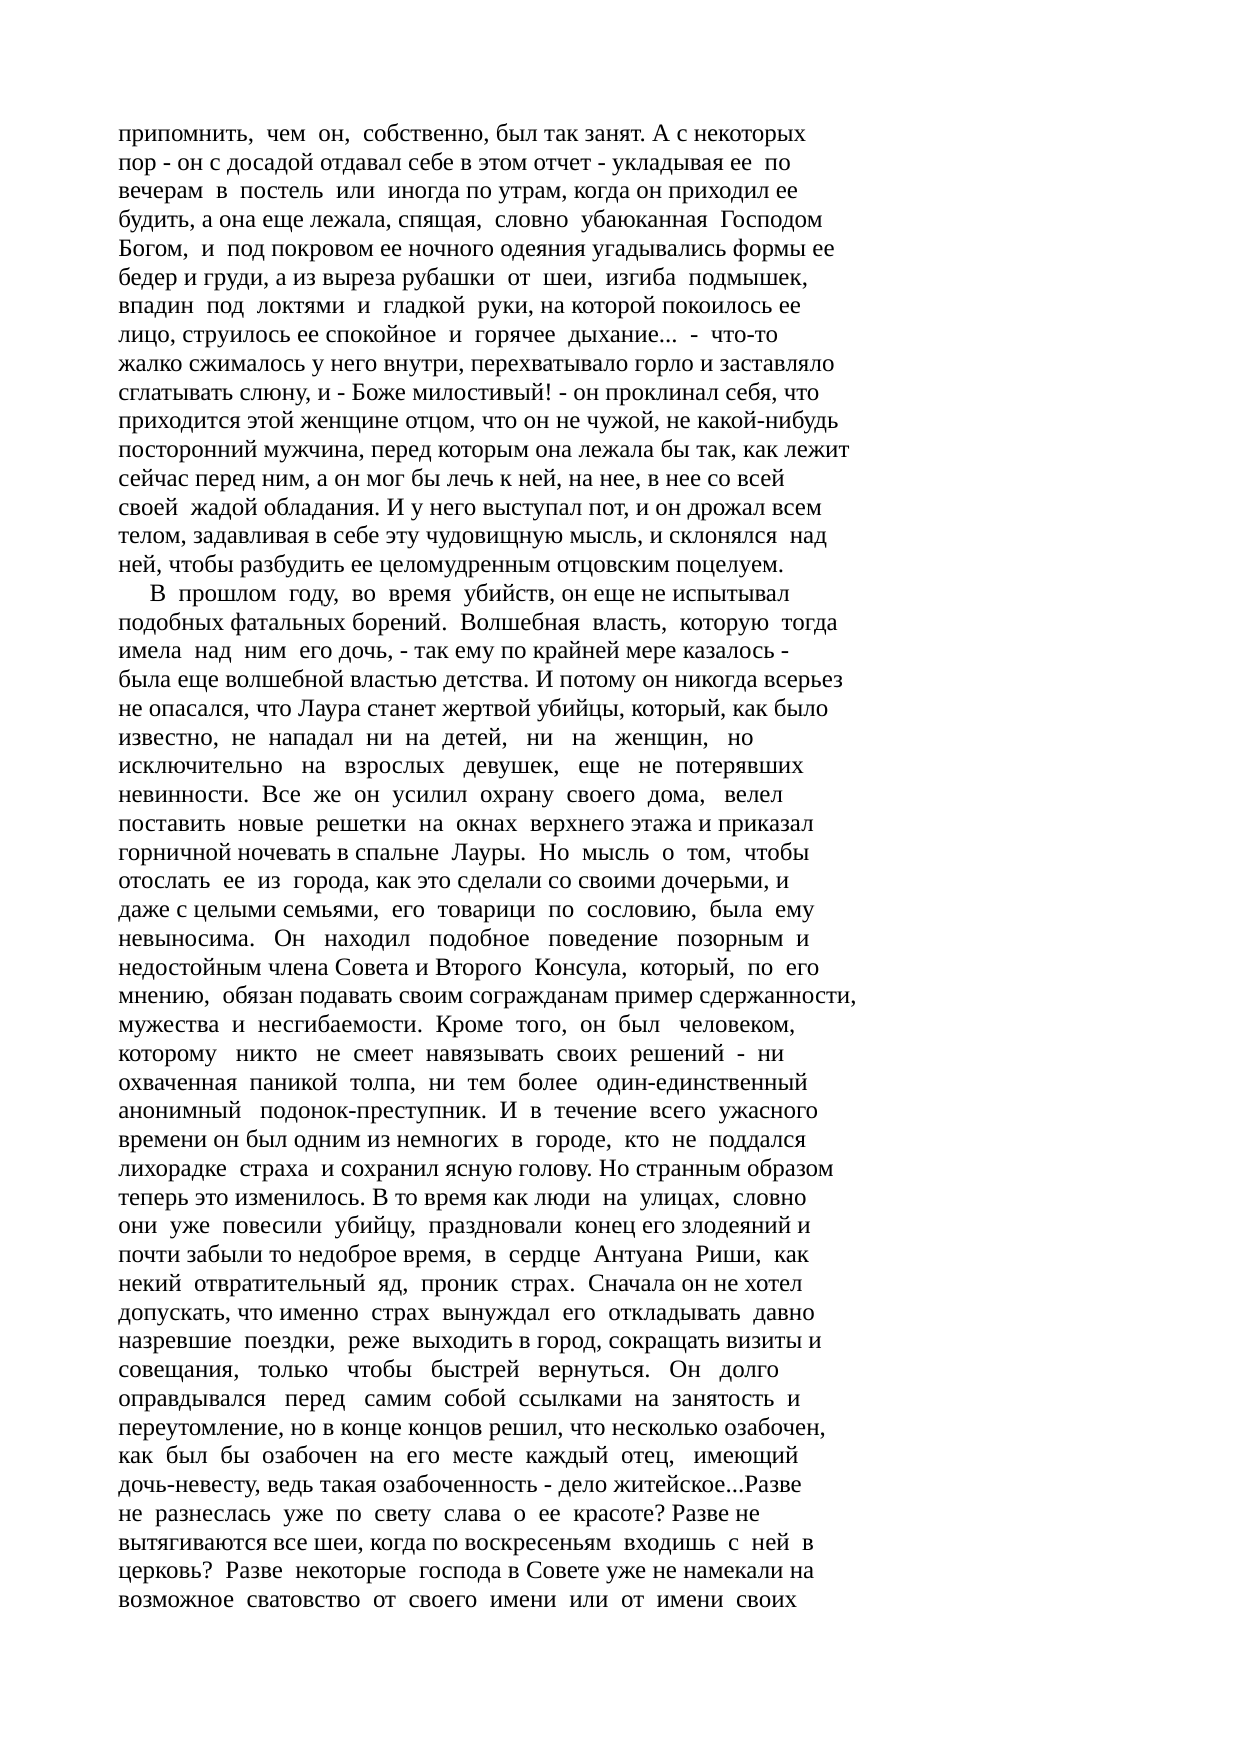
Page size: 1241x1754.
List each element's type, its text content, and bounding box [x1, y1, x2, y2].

text как был бы озабочен на его месте каждый отец, имеющий [118, 1441, 1122, 1469]
text сглатывать слюну, и - Боже милостивый! - он проклинал себя, что [118, 377, 1122, 406]
text поставить новые решетки на окнах верхнего этажа и приказал [118, 808, 1122, 837]
text они уже повесили убийцу, праздновали конец его злодеяний и [118, 1211, 1122, 1239]
text будить, а она еще лежала, спящая, словно убаюканная Господом [118, 204, 1122, 233]
text сейчас перед ним, а он мог бы лечь к ней, на нее, в нее со всей [118, 463, 1122, 492]
text посторонний мужчина, перед которым она лежала бы так, как лежит [118, 434, 1122, 463]
text недостойным члена Совета и Второго Консула, который, по его [118, 952, 1122, 981]
text невыносима. Он находил подобное поведение позорным и [118, 923, 1122, 952]
text не опасался, что Лаура станет жертвой убийцы, который, как было [118, 693, 1122, 722]
text мужества и несгибаемости. Кроме того, он был человеком, [118, 1009, 1122, 1038]
text теперь это изменилось. В то время как люди на улицах, словно [118, 1182, 1122, 1211]
text вытягиваются все шеи, когда по воскресеньям входишь с ней в [118, 1527, 1122, 1556]
text исключительно на взрослых девушек, еще не потерявших [118, 751, 1122, 779]
text назревшие поездки, реже выходить в город, сокращать визиты и [118, 1326, 1122, 1354]
text даже с целыми семьями, его товарици по сословию, была ему [118, 894, 1122, 923]
text телом, задавливая в себе эту чудовищную мысль, и склонялся над [118, 521, 1122, 549]
text оправдывался перед самим собой ссылками на занятость и [118, 1383, 1122, 1412]
text лихорадке страха и сохранил ясную голову. Но странным образом [118, 1153, 1122, 1182]
text церковь? Разве некоторые господа в Совете уже не намекали на [118, 1556, 1122, 1584]
text совещания, только чтобы быстрей вернуться. Он долго [118, 1354, 1122, 1383]
text мнению, обязан подавать своим согражданам пример сдержанности, [118, 981, 1122, 1009]
text которому никто не смеет навязывать своих решений - ни [118, 1038, 1122, 1067]
text бедер и груди, а из выреза рубашки от шеи, изгиба подмышек, [118, 262, 1122, 291]
text анонимный подонок-преступник. И в течение всего ужасного [118, 1096, 1122, 1124]
text известно, не нападал ни на детей, ни на женщин, но [118, 722, 1122, 751]
text приходится этой женщине отцом, что он не чужой, не какой-нибудь [118, 406, 1122, 434]
text пор - он с досадой отдавал себе в этом отчет - укладывая ее по [118, 147, 1122, 176]
text охваченная паникой толпа, ни тем более один-единственный [118, 1067, 1122, 1096]
text не разнеслась уже по свету слава о ее красоте? Разве не [118, 1498, 1122, 1527]
text почти забыли то недоброе время, в сердце Антуана Риши, как [118, 1239, 1122, 1268]
text своей жадой обладания. И у него выступал пот, и он дрожал всем [118, 492, 1122, 521]
text жалко сжималось у него внутри, перехватывало горло и заставляло [118, 348, 1122, 377]
text отослать ее из города, как это сделали со своими дочерьми, и [118, 866, 1122, 894]
text вечерам в постель или иногда по утрам, когда он приходил ее [118, 176, 1122, 204]
text возможное сватовство от своего имени или от имени своих [118, 1584, 1122, 1613]
text переутомление, но в конце концов решил, что несколько озабочен, [118, 1412, 1122, 1441]
text некий отвратительный яд, проник страх. Сначала он не хотел [118, 1268, 1122, 1297]
text ней, чтобы разбудить ее целомудренным отцовским поцелуем. [118, 549, 1122, 578]
text впадин под локтями и гладкой руки, на которой покоилось ее [118, 291, 1122, 319]
text В прошлом году, во время убийств, он еще не испытывал [118, 578, 1122, 607]
text допускать, что именно страх вынуждал его откладывать давно [118, 1297, 1122, 1326]
text лицо, струилось ее спокойное и горячее дыхание... - что-то [118, 319, 1122, 348]
text времени он был одним из немногих в городе, кто не поддался [118, 1124, 1122, 1153]
text невинности. Все же он усилил охрану своего дома, велел [118, 779, 1122, 808]
text дочь-невесту, ведь такая озабоченность - дело житейское...Разве [118, 1469, 1122, 1498]
text Богом, и под покровом ее ночного одеяния угадывались формы ее [118, 233, 1122, 262]
text горничной ночевать в спальне Лауры. Но мысль о том, чтобы [118, 837, 1122, 866]
text имела над ним его дочь, - так ему по крайней мере казалось - [118, 636, 1122, 664]
text была еще волшебной властью детства. И потому он никогда всерьез [118, 664, 1122, 693]
text подобных фатальных борений. Волшебная власть, которую тогда [118, 607, 1122, 636]
text припомнить, чем он, собственно, был так занят. А с некоторых [118, 118, 1122, 147]
